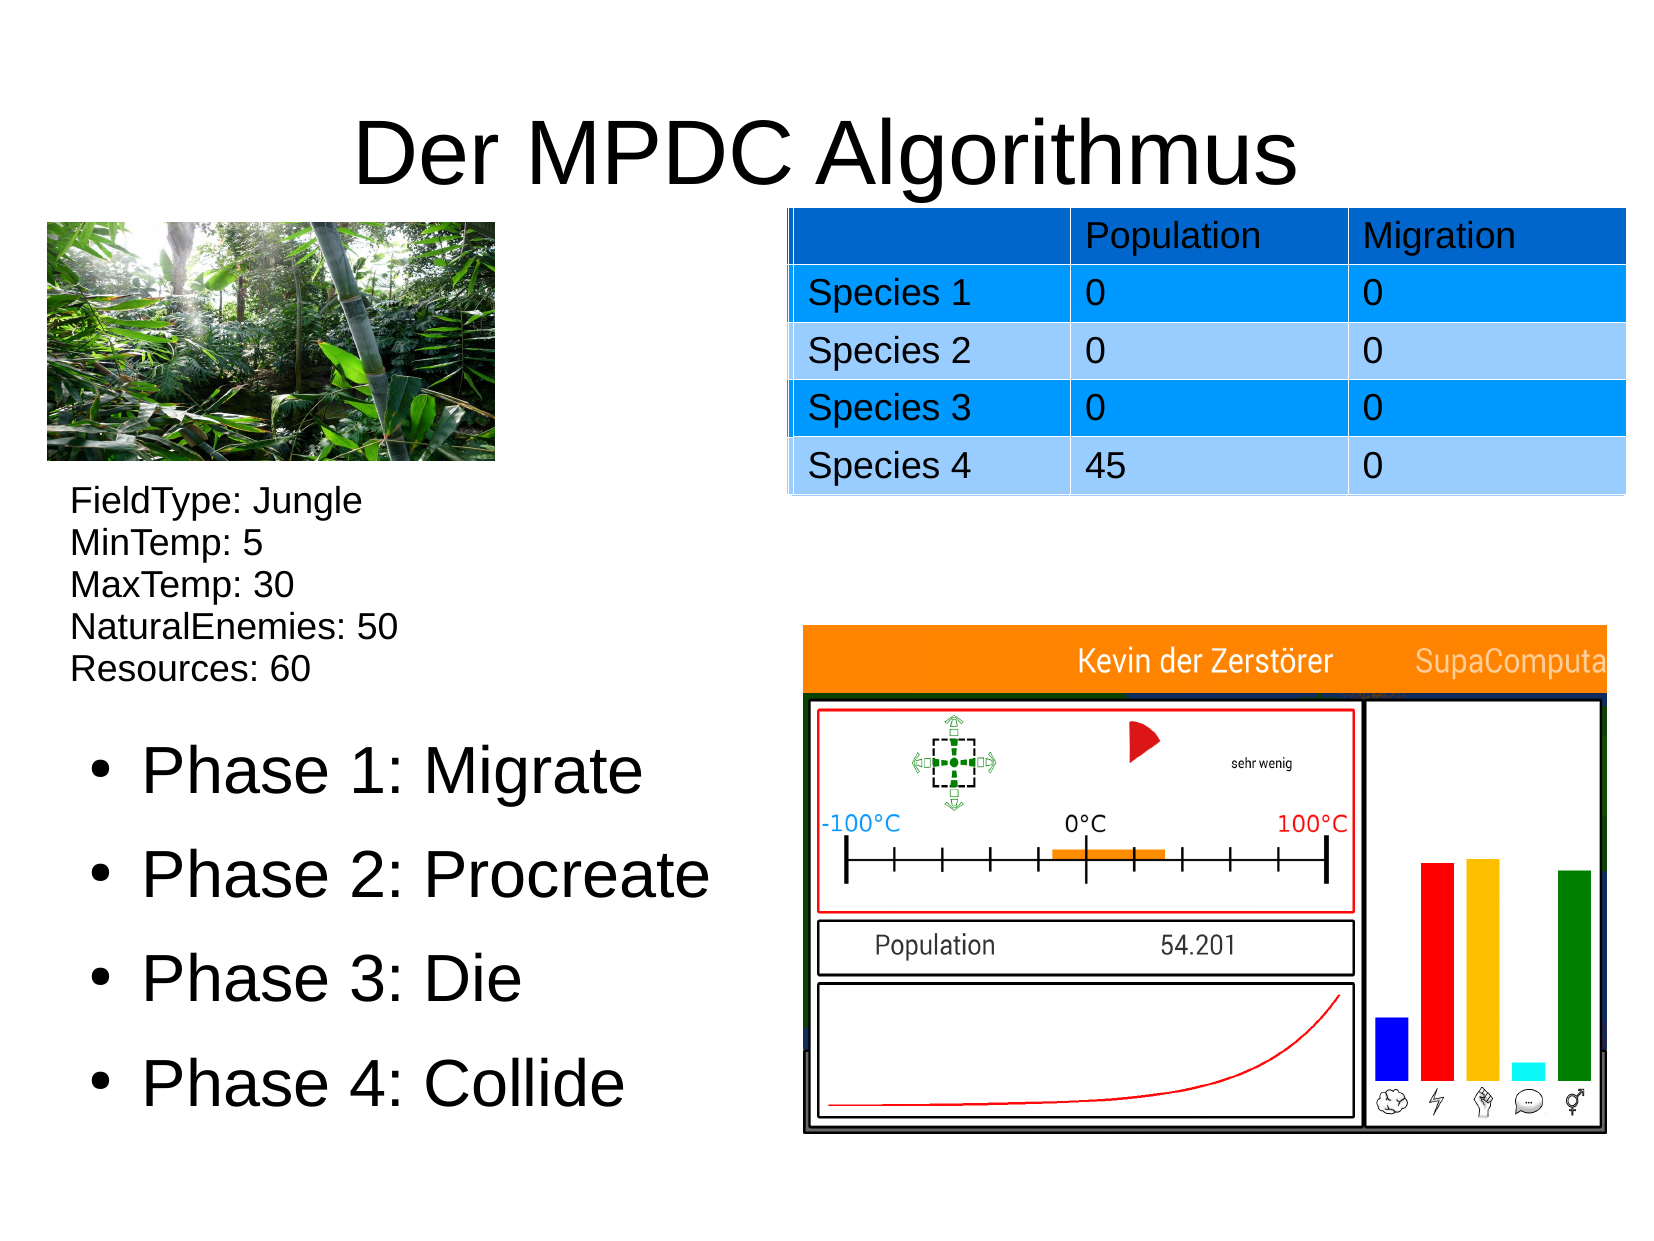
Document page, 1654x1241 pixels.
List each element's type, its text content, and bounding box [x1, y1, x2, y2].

table_cell 0 [1071, 380, 1348, 436]
table_cell 0 [1349, 380, 1626, 436]
table_cell 0 [1071, 265, 1348, 322]
table_cell Species 2 [794, 323, 1070, 379]
table_cell Species 3 [794, 380, 1070, 436]
table_cell Species 1 [789, 265, 793, 322]
table_cell 0 [1349, 265, 1626, 322]
table_header [789, 208, 793, 264]
table_header Migration [1349, 208, 1626, 264]
picture [803, 625, 1607, 1134]
table_cell 45 [1071, 437, 1348, 494]
list Phase 1: Migrate Phase 2: Procreate Phase 3: Die Phase 4: Collide [70, 732, 1560, 1241]
table_cell Species 3 [789, 380, 793, 437]
title Der MPDC Algorithmus [82, 49, 1571, 257]
table_cell Species 1 [794, 265, 1070, 322]
table_cell 0 [1349, 323, 1626, 379]
picture [47, 222, 495, 461]
table_header Population [1071, 208, 1348, 264]
table_cell Species 4 [789, 438, 793, 494]
table_header [794, 208, 1070, 264]
table_cell Species 4 [794, 437, 1070, 494]
table_cell 0 [1349, 437, 1626, 494]
text_box FieldType: Jungle MinTemp: 5 MaxTemp: 30 NaturalEnemies: 50 Resources: 60 [55, 472, 497, 698]
table_cell 0 [1071, 323, 1348, 379]
table_cell Species 2 [789, 323, 793, 379]
